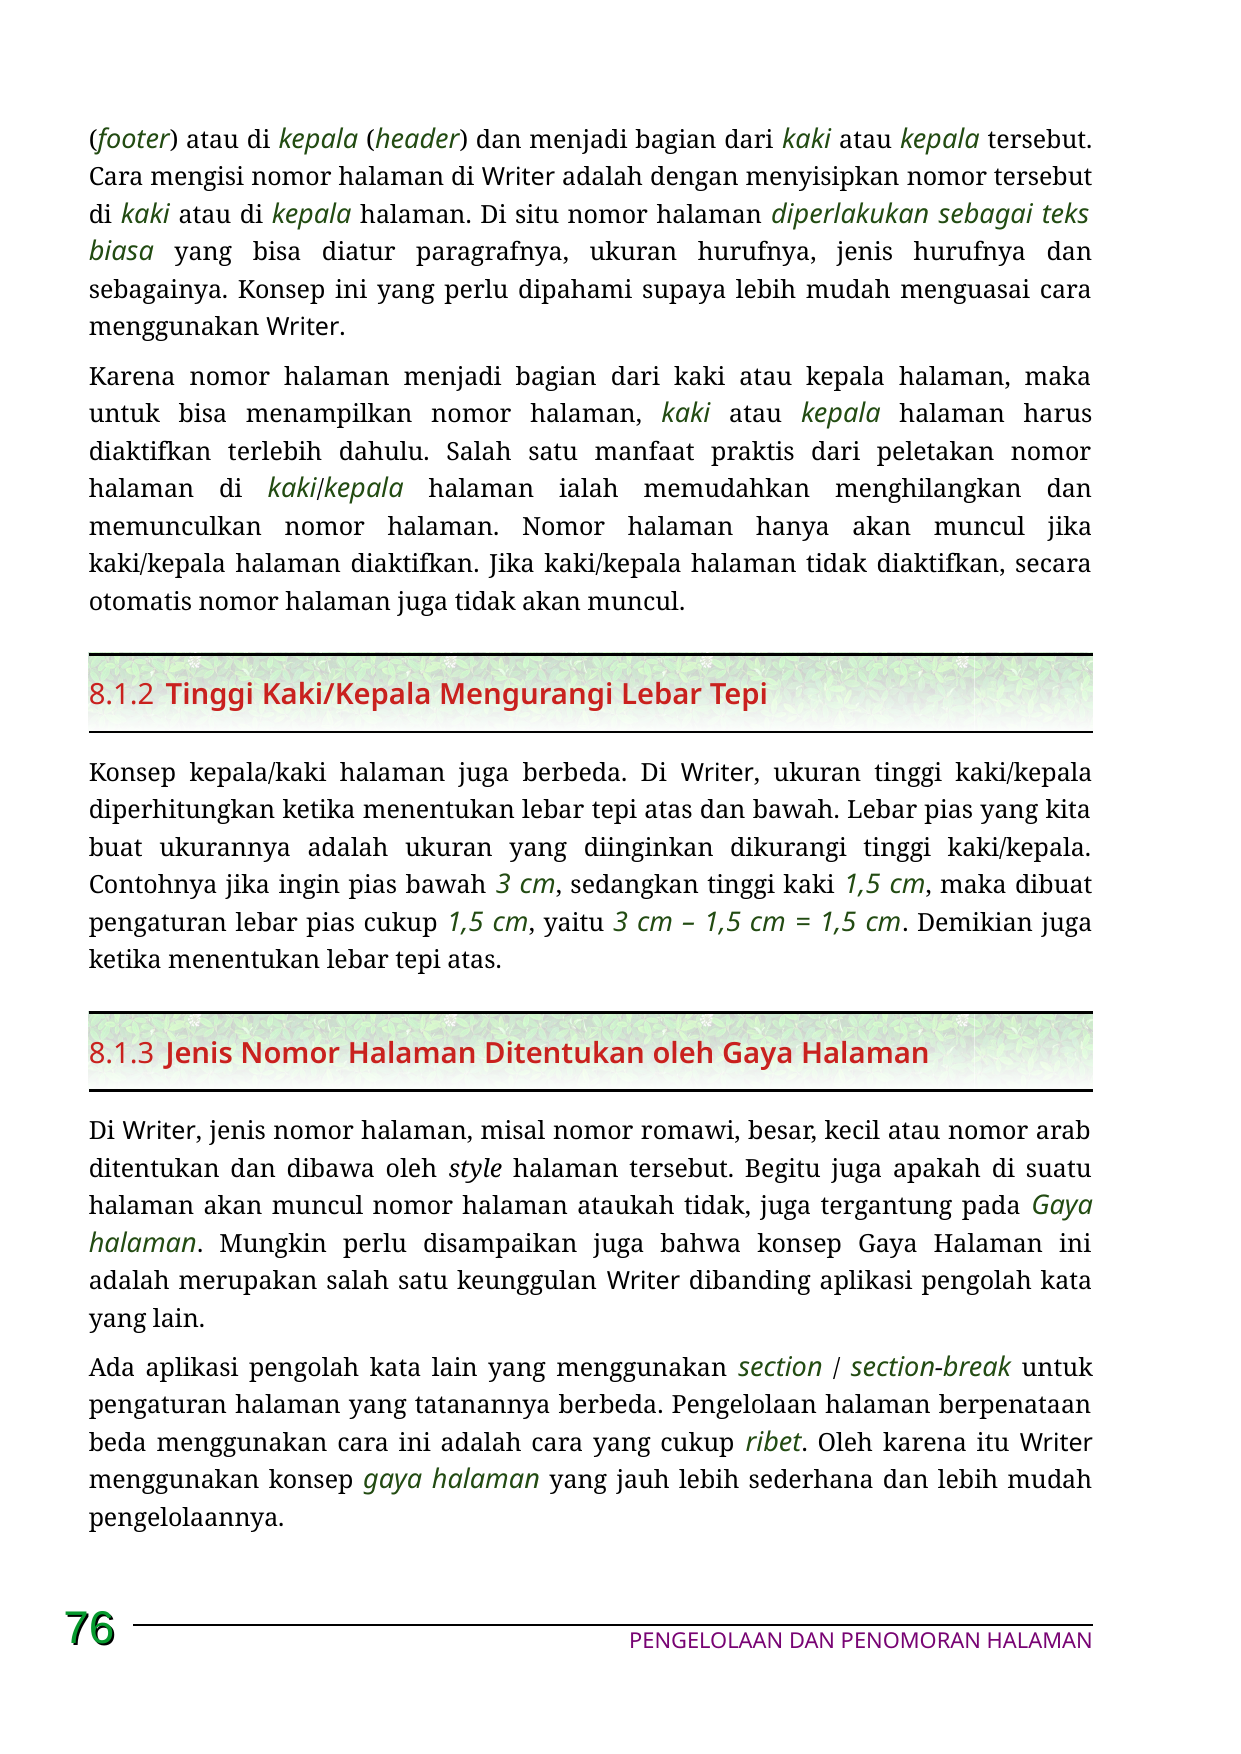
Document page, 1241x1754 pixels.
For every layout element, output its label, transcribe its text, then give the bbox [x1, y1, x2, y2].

text Konsep kepala/kaki halaman juga berbeda. Di Writer, ukuran tinggi kaki/kepala diperhitungkan ketika menentukan lebar tepi atas dan bawah. Lebar pias yang kita buat ukurannya adalah ukuran yang diinginkan dikurangi tinggi kaki/kepala. Contohnya jika ingin pias bawah 3 cm, sedangkan tinggi kaki 1,5 cm, maka dibuat pengaturan lebar pias cukup 1,5 cm, yaitu 3 cm – 1,5 cm = 1,5 cm. Demikian juga ketika menentukan lebar tepi atas. [88, 751, 1093, 976]
text Ada aplikasi pengolah kata lain yang menggunakan section / section-break untuk pengaturan halaman yang tatanannya berbeda. Pengelolaan halaman berpenataan beda menggunakan cara ini adalah cara yang cukup ribet. Oleh karena itu Writer menggunakan konsep gaya halaman yang jauh lebih sederhana dan lebih mudah pengelolaannya. [88, 1346, 1093, 1534]
text Karena nomor halaman menjadi bagian dari kaki atau kepala halaman, maka untuk bisa menampilkan nomor halaman, kaki atau kepala halaman harus diaktifkan terlebih dahulu. Salah satu manfaat praktis dari peletakan nomor halaman di kaki/kepala halaman ialah memudahkan menghilangkan dan memunculkan nomor halaman. Nomor halaman hanya akan muncul jika kaki/kepala halaman diaktifkan. Jika kaki/kepala halaman tidak diaktifkan, secara otomatis nomor halaman juga tidak akan muncul. [88, 355, 1093, 617]
text (footer) atau di kepala (header) dan menjadi bagian dari kaki atau kepala tersebut. Cara mengisi nomor halaman di Writer adalah dengan menyisipkan nomor tersebut di kaki atau di kepala halaman. Di situ nomor halaman diperlakukan sebagai teks biasa yang bisa diatur paragrafnya, ukuran hurufnya, jenis hurufnya dan sebagainya. Konsep ini yang perlu dipahami supaya lebih mudah menguasai cara menggunakan Writer. [88, 118, 1093, 343]
text Di Writer, jenis nomor halaman, misal nomor romawi, besar, kecil atau nomor arab ditentukan dan dibawa oleh style halaman tersebut. Begitu juga apakah di suatu halaman akan muncul nomor halaman ataukah tidak, juga tergantung pada Gaya halaman. Mungkin perlu disampaikan juga bahwa konsep Gaya Halaman ini adalah merupakan salah satu keunggulan Writer dibanding aplikasi pengolah kata yang lain. [88, 1110, 1093, 1335]
